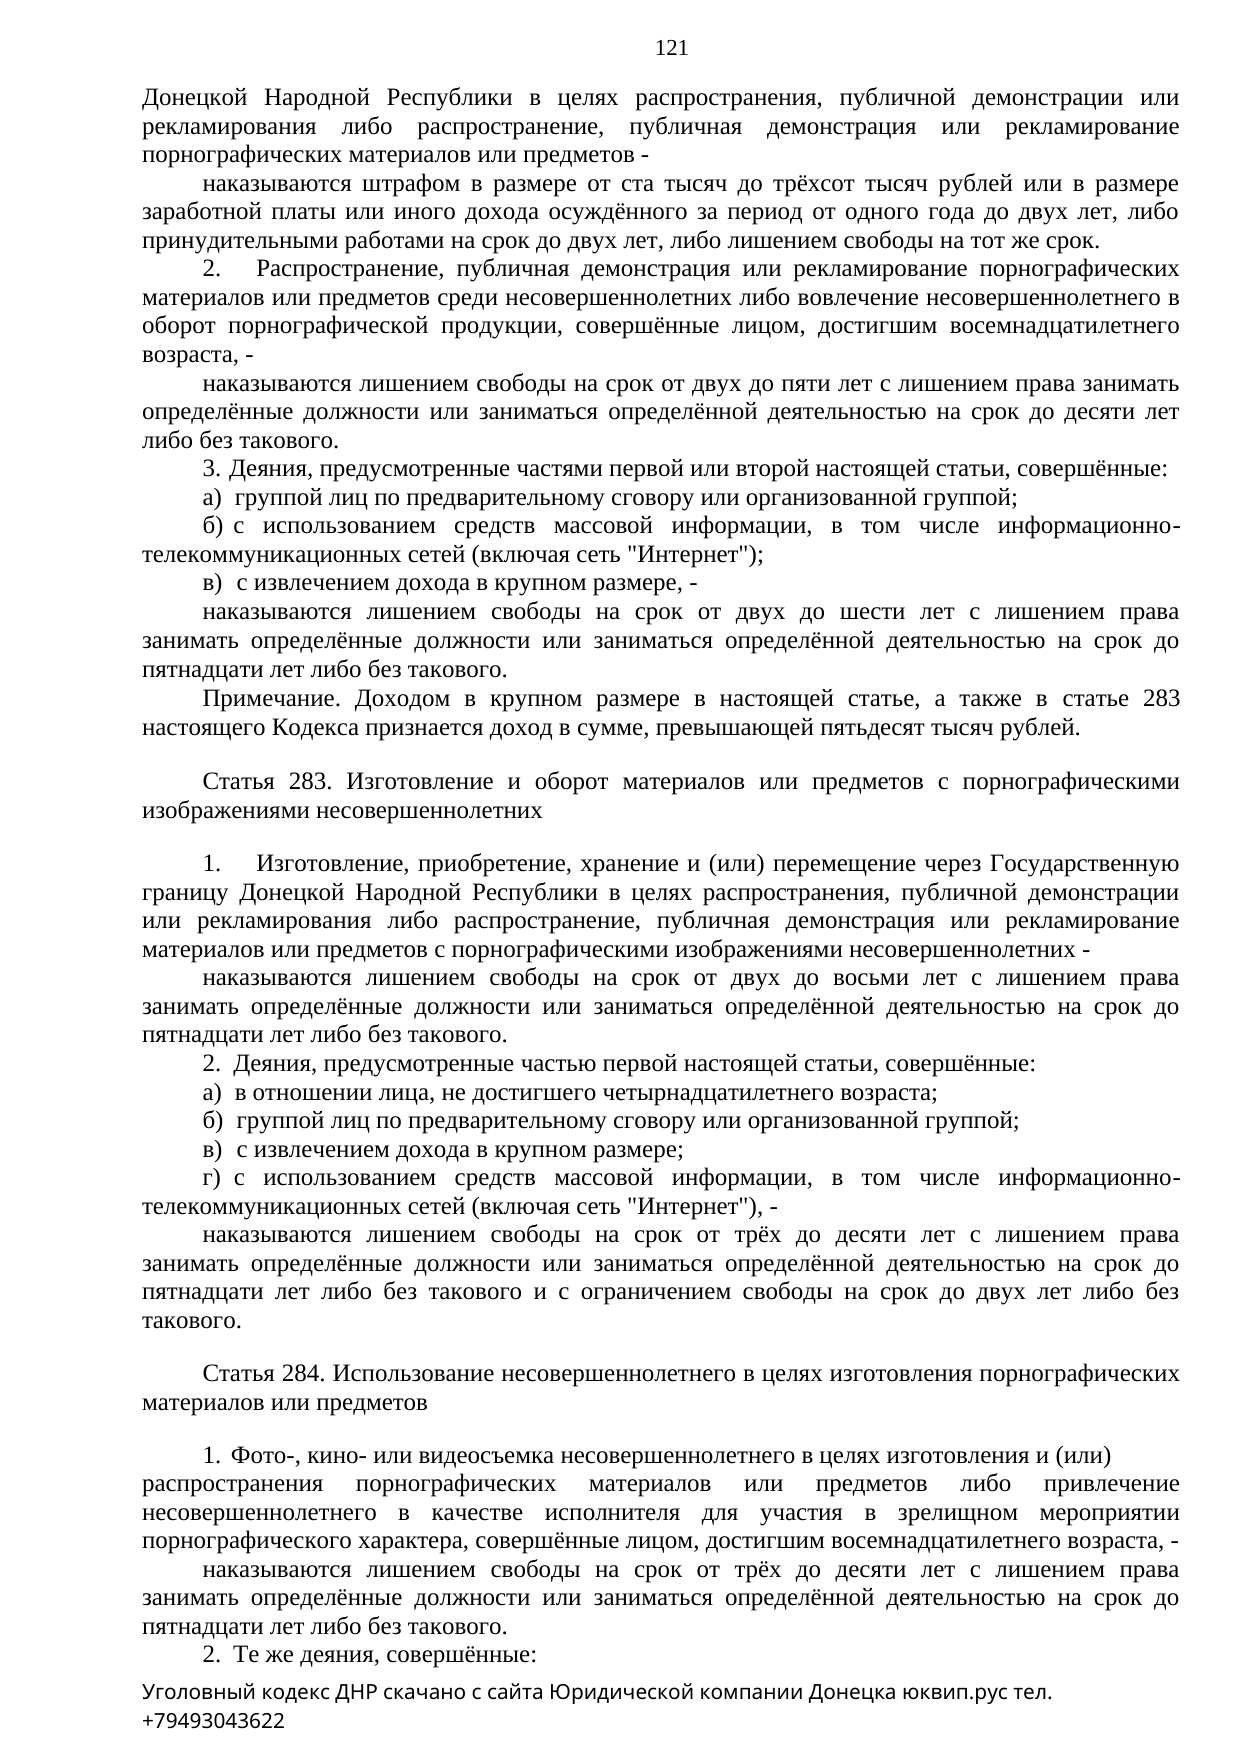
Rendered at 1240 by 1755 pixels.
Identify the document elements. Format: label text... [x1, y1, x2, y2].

text Примечание. Доходом в крупном размере в настоящей статье, а также в статье 283 настоящего Кодекса признается доход в сумме, превышающей пятьдесят тысяч рублей. [142, 683, 1181, 741]
text Статья 284. Использование несовершеннолетнего в целях изготовления порнографических материалов или предметов [142, 1359, 1181, 1416]
text наказываются лишением свободы на срок от трёх до десяти лет с лишением права занимать определённые должности или заниматься определённой деятельностью на срок до пятнадцати лет либо без такового. [142, 1554, 1181, 1640]
text а) в отношении лица, не достигшего четырнадцатилетнего возраста; [142, 1077, 1181, 1106]
list Изготовление, приобретение, хранение и (или) перемещение через Государственную границу Донецкой Народной Республики в целях распространения, публичной демонстрации или рекламирования либо распространение, публичная демонстрация или рекламирование материалов или предметов с порнографическими изображениями несовершеннолетних - [142, 849, 1181, 963]
text в) с извлечением дохода в крупном размере, - [142, 568, 1181, 596]
text наказываются лишением свободы на срок от двух до шести лет с лишением права занимать определённые должности или заниматься определённой деятельностью на срок до пятнадцати лет либо без такового. [142, 596, 1181, 683]
text Статья 283. Изготовление и оборот материалов или предметов с порнографическими изображениями несовершеннолетних [142, 767, 1181, 824]
text в) с извлечением дохода в крупном размере; [142, 1134, 1181, 1163]
list Фото-, кино- или видеосъемка несовершеннолетнего в целях изготовления и (или) [142, 1444, 1181, 1469]
text наказываются штрафом в размере от ста тысяч до трёхсот тысяч рублей или в размере заработной платы или иного дохода осуждённого за период от одного года до двух лет, либо принудительными работами на срок до двух лет, либо лишением свободы на тот же срок. [142, 168, 1181, 254]
text наказываются лишением свободы на срок от двух до восьми лет с лишением права занимать определённые должности или заниматься определённой деятельностью на срок до пятнадцати лет либо без такового. [142, 963, 1181, 1048]
list Донецкой Народной Республики в целях распространения, публичной демонстрации или рекламирования либо распространение, публичная демонстрация или рекламирование порнографических материалов или предметов - [142, 83, 1181, 168]
list Те же деяния, совершённые: [142, 1640, 1181, 1669]
list Деяния, предусмотренные частью первой настоящей статьи, совершённые: [142, 1048, 1181, 1077]
text наказываются лишением свободы на срок от двух до пяти лет с лишением права занимать определённые должности или заниматься определённой деятельностью на срок до десяти лет либо без такового. [142, 368, 1181, 454]
text распространения порнографических материалов или предметов либо привлечение несовершеннолетнего в качестве исполнителя для участия в зрелищном мероприятии порнографического характера, совершённые лицом, достигшим восемнадцатилетнего возраста, - [142, 1469, 1181, 1554]
text а) группой лиц по предварительному сговору или организованной группой; [142, 482, 1181, 511]
text б) группой лиц по предварительному сговору или организованной группой; [142, 1106, 1181, 1134]
text г) с использованием средств массовой информации, в том числе информационно­телекоммуникационных сетей (включая сеть "Интернет"), - [142, 1163, 1181, 1220]
list Деяния, предусмотренные частями первой или второй настоящей статьи, совершённые: [142, 454, 1181, 482]
list Распространение, публичная демонстрация или рекламирование порнографических материалов или предметов среди несовершеннолетних либо вовлечение несовершеннолетнего в оборот порнографической продукции, совершённые лицом, достигшим восемнадцатилетнего возраста, - [142, 254, 1181, 368]
text б) с использованием средств массовой информации, в том числе информационно­телекоммуникационных сетей (включая сеть "Интернет"); [142, 511, 1181, 568]
text наказываются лишением свободы на срок от трёх до десяти лет с лишением права занимать определённые должности или заниматься определённой деятельностью на срок до пятнадцати лет либо без такового и с ограничением свободы на срок до двух лет либо без такового. [142, 1220, 1181, 1334]
